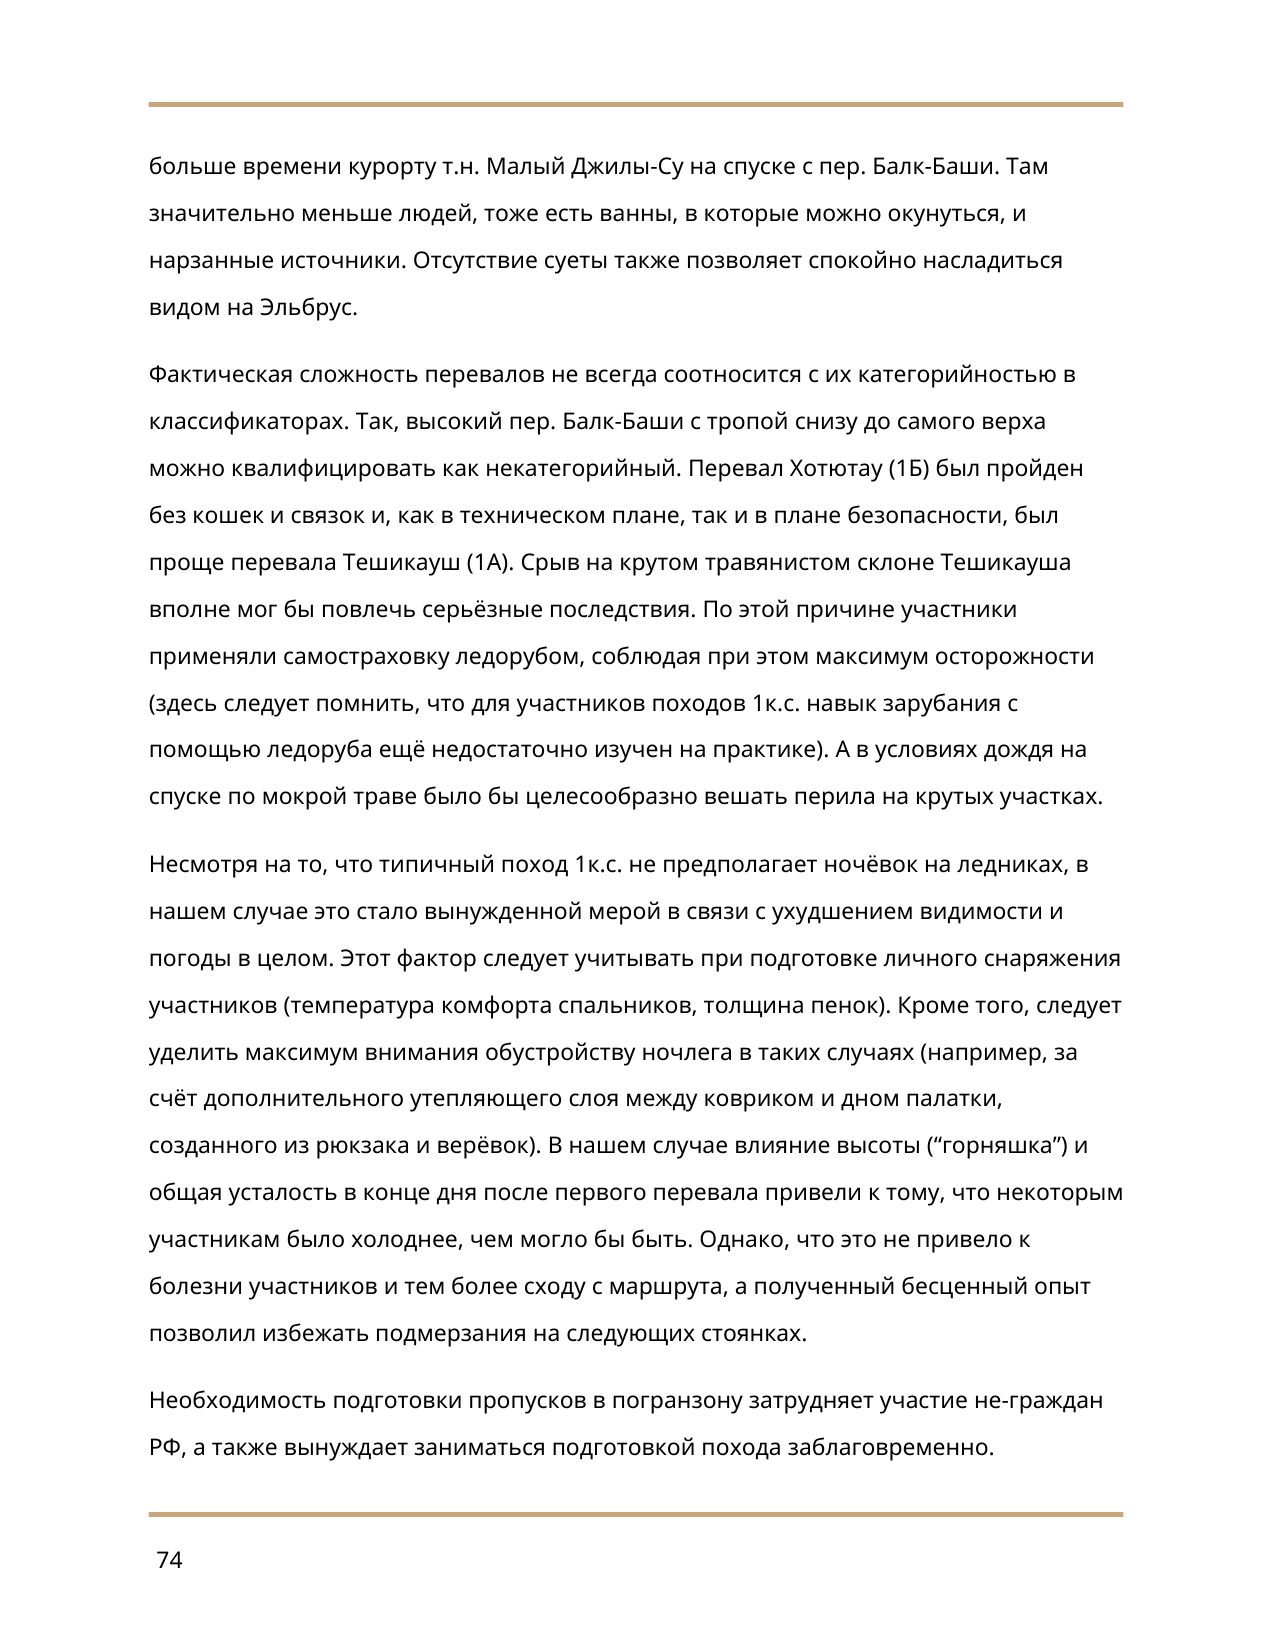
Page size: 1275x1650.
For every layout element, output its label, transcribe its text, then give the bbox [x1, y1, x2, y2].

text Фактическая сложность перевалов не всегда соотносится с их категорийностью в классификаторах. Так, высокий пер. Балк-Баши с тропой снизу до самого верха можно квалифицировать как некатегорийный. Перевал Хотютау (1Б) был пройден без кошек и связок и, как в техническом плане, так и в плане безопасности, был проще перевала Тешикауш (1А). Срыв на крутом травянистом склоне Тешикауша вполне мог бы повлечь серьёзные последствия. По этой причине участники применяли самостраховку ледорубом, соблюдая при этом максимум осторожности (здесь следует помнить, что для участников походов 1к.с. навык зарубания с помощью ледоруба ещё недостаточно изучен на практике). А в условиях дождя на спуске по мокрой траве было бы целесообразно вешать перила на крутых участках. [148, 358, 1125, 811]
picture [148, 102, 1124, 107]
text Необходимость подготовки пропусков в погранзону затрудняет участие не-граждан РФ, а также вынуждает заниматься подготовкой похода заблаговременно. [148, 1384, 1125, 1462]
picture [148, 1512, 1124, 1517]
text Несмотря на то, что типичный поход 1к.с. не предполагает ночёвок на ледниках, в нашем случае это стало вынужденной мерой в связи с ухудшением видимости и погоды в целом. Этот фактор следует учитывать при подготовке личного снаряжения участников (температура комфорта спальников, толщина пенок). Кроме того, следует уделить максимум внимания обустройству ночлега в таких случаях (например, за счёт дополнительного утепляющего слоя между ковриком и дном палатки, созданного из рюкзака и верёвок). В нашем случае влияние высоты (“горняшка”) и общая усталость в конце дня после первого перевала привели к тому, что некоторым участникам было холоднее, чем могло бы быть. Однако, что это не привело к болезни участников и тем более сходу с маршрута, а полученный бесценный опыт позволил избежать подмерзания на следующих стоянках. [148, 848, 1125, 1348]
text больше времени курорту т.н. Малый Джилы-Су на спуске с пер. Балк-Баши. Там значительно меньше людей, тоже есть ванны, в которые можно окунуться, и нарзанные источники. Отсутствие суеты также позволяет спокойно насладиться видом на Эльбрус. [148, 150, 1125, 322]
